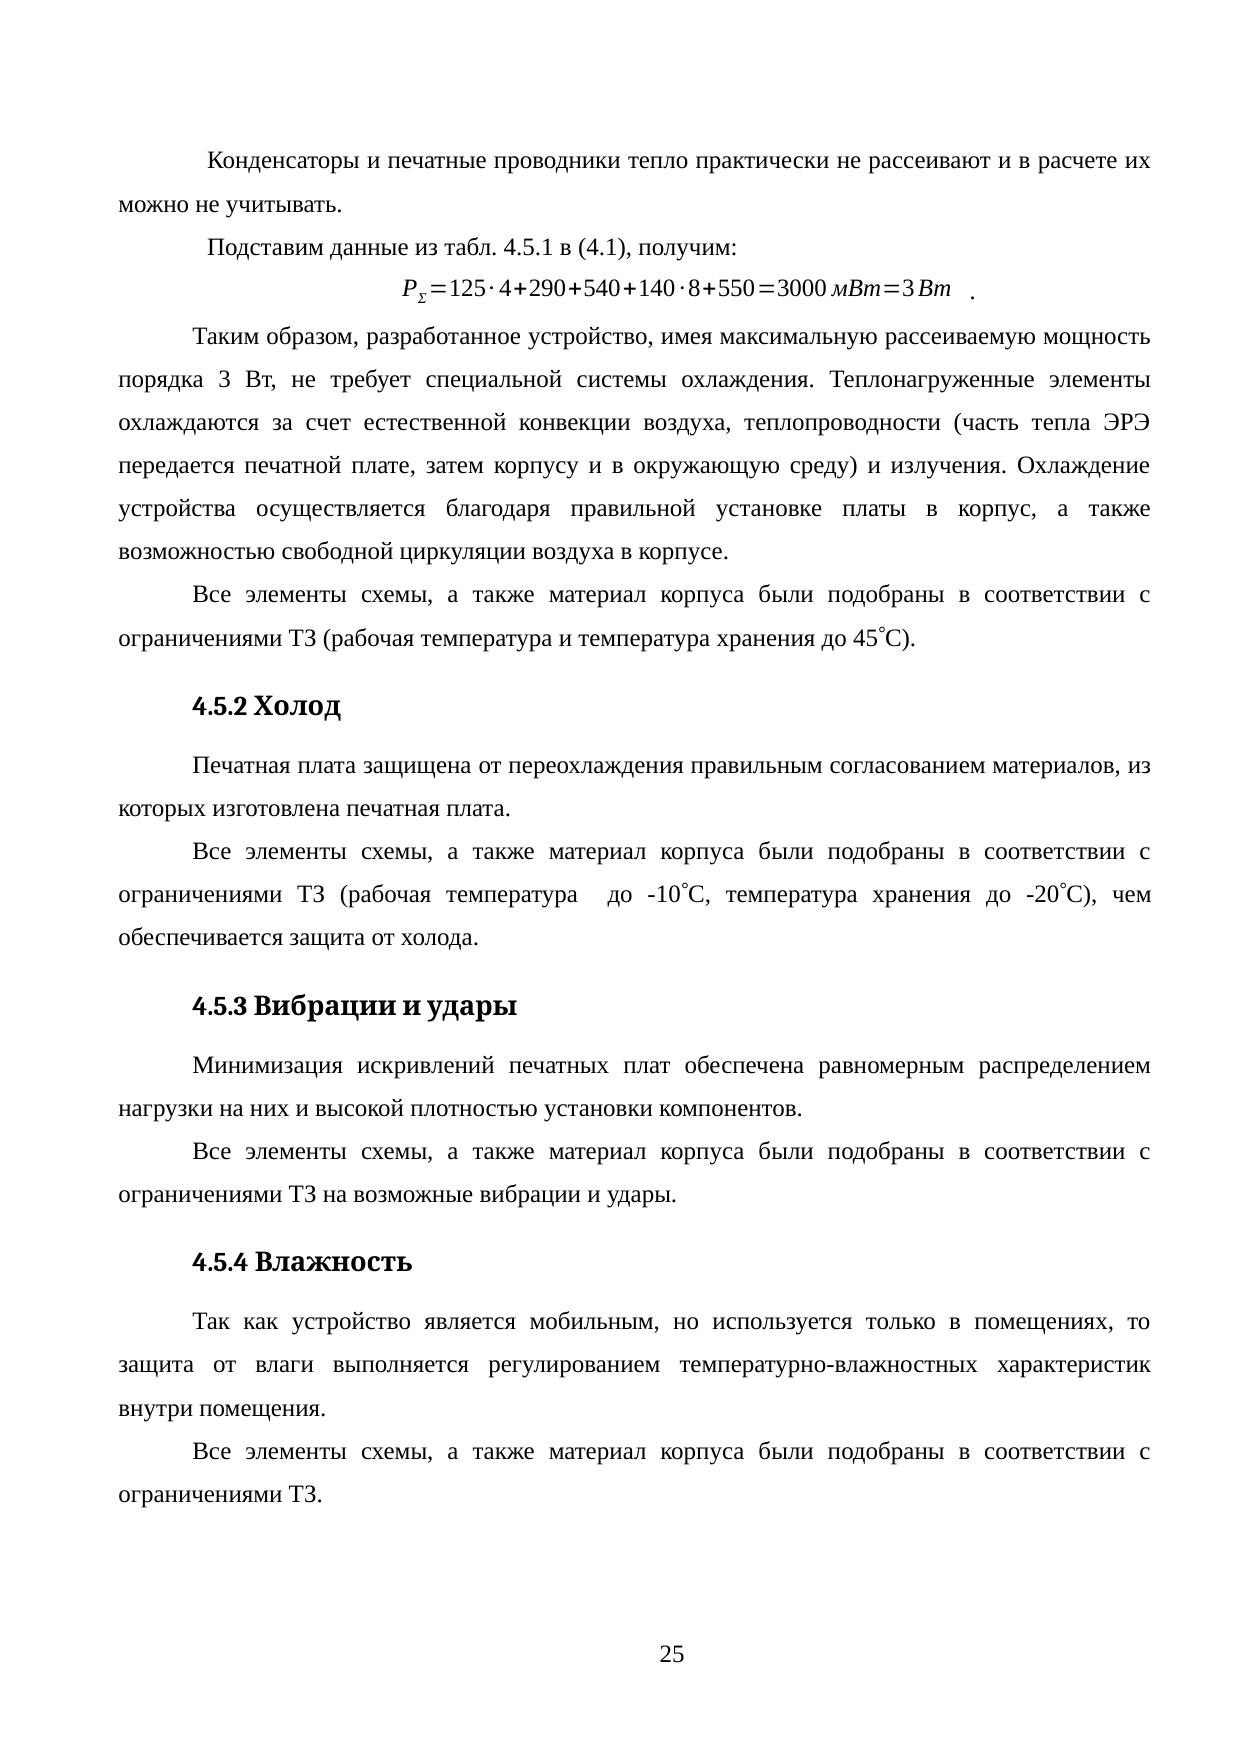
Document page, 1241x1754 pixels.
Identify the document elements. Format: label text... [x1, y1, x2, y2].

text Все элементы схемы, а также материал корпуса были подобраны в соответствии с ограничениями ТЗ на возможные вибрации и удары. [118, 1136, 1152, 1208]
text Подставим данные из табл. 4.5.1 в (4.1), получим: [118, 232, 1152, 261]
text Все элементы схемы, а также материал корпуса были подобраны в соответствии с ограничениями ТЗ (рабочая температура и температура хранения до 45С). [118, 579, 1152, 651]
text Все элементы схемы, а также материал корпуса были подобраны в соответствии с ограничениями ТЗ (рабочая температура до -10С, температура хранения до -20С), чем обеспечивается защита от холода. [118, 836, 1152, 951]
text Все элементы схемы, а также материал корпуса были подобраны в соответствии с ограничениями ТЗ. [118, 1436, 1152, 1508]
text Минимизация искривлений печатных плат обеспечена равномерным распределением нагрузки на них и высокой плотностью установки компонентов. [118, 1050, 1152, 1122]
text Печатная плата защищена от переохлаждения правильным согласованием материалов, из которых изготовлена печатная плата. [118, 750, 1152, 822]
text . [118, 275, 1152, 306]
text Так как устройство является мобильным, но используется только в помещениях, то защита от влаги выполняется регулированием температурно-влажностных характеристик внутри помещения. [118, 1306, 1152, 1421]
text Конденсаторы и печатные проводники тепло практически не рассеивают и в расчете их можно не учитывать. [118, 146, 1152, 217]
subtitle 4.5.4 Влажность [118, 1247, 1152, 1278]
subtitle 4.5.3 Вибрации и удары [118, 991, 1152, 1022]
subtitle 4.5.2 Холод [118, 691, 1152, 722]
text Таким образом, разработанное устройство, имея максимальную рассеиваемую мощность порядка 3 Вт, не требует специальной системы охлаждения. Теплонагруженные элементы охлаждаются за счет естественной конвекции воздуха, теплопроводности (часть тепла ЭРЭ передается печатной плате, затем корпусу и в окружающую среду) и излучения. Охлаждение устройства осуществляется благодаря правильной установке платы в корпус, а также возможностью свободной циркуляции воздуха в корпусе. [118, 321, 1152, 565]
